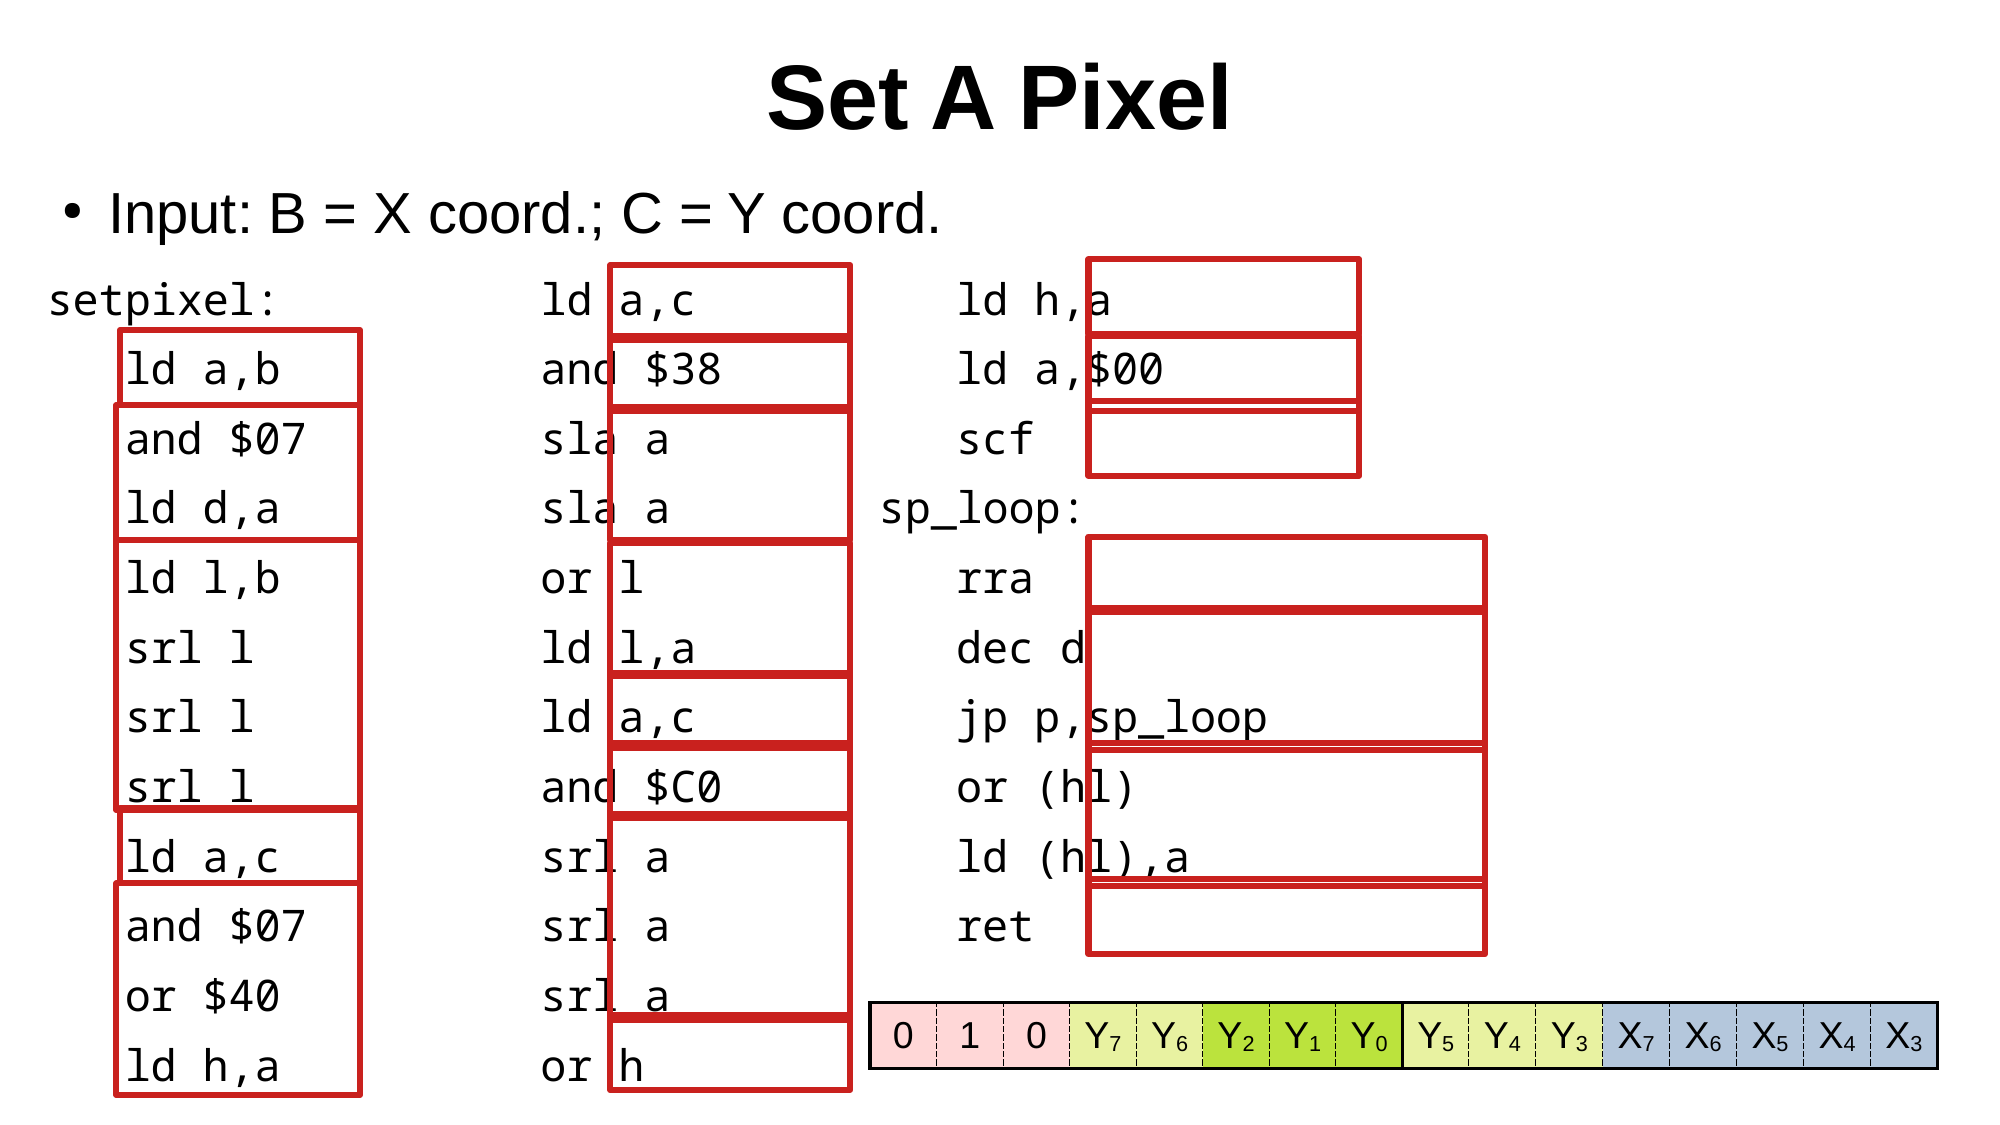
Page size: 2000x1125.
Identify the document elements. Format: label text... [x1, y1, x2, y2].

table_header Y6 [1136, 1004, 1203, 1067]
table_header Y5 [1404, 1004, 1469, 1067]
list Input: B = X coord.; C = Y coord. setpixel: ld a,c ld h,a ld a,b and $38 ld a,$00 and $07 sla a scf ld d,a sla a sp_loop: ld l,b or l rra srl l ld l,a dec d srl l ld a,c jp p,sp_loop srl l and $C0 or (hl) ld a,c srl a ld (hl),a and $07 srl a ret or $40 srl a ld h,a or h [123, 813, 357, 880]
table_header 0 [872, 1004, 936, 1067]
table_header Y7 [1070, 1004, 1136, 1067]
list Input: B = X coord.; C = Y coord. setpixel: ld a,c ld h,a ld a,b and $38 ld a,$00 and $07 sla a scf ld d,a sla a sp_loop: ld l,b or l rra srl l ld l,a dec d srl l ld a,c jp p,sp_loop srl l and $C0 or (hl) ld a,c srl a ld (hl),a and $07 srl a ret or $40 srl a ld h,a or h [123, 333, 357, 402]
table_header X7 [1603, 1004, 1670, 1067]
table_header Y0 [1336, 1004, 1401, 1067]
title Set A Pixel [137, 0, 1862, 180]
table_header X4 [1803, 1004, 1870, 1067]
table_header Y3 [1536, 1004, 1603, 1067]
table_header Y1 [1269, 1004, 1336, 1067]
list Input: B = X coord.; C = Y coord. setpixel: ld a,c ld h,a ld a,b and $38 ld a,$00 and $07 sla a scf ld d,a sla a sp_loop: ld l,b or l rra srl l ld l,a dec d srl l ld a,c jp p,sp_loop srl l and $C0 or (hl) ld a,c srl a ld (hl),a and $07 srl a ret or $40 srl a ld h,a or h [119, 543, 357, 805]
list Input: B = X coord.; C = Y coord. setpixel: ld a,c ld h,a ld a,b and $38 ld a,$00 and $07 sla a scf ld d,a sla a sp_loop: ld l,b or l rra srl l ld l,a dec d srl l ld a,c jp p,sp_loop srl l and $C0 or (hl) ld a,c srl a ld (hl),a and $07 srl a ret or $40 srl a ld h,a or h [119, 886, 357, 1092]
table_header X3 [1870, 1004, 1936, 1067]
table_header 1 [936, 1004, 1003, 1067]
table_header Y4 [1469, 1004, 1536, 1067]
table_header Y2 [1203, 1004, 1269, 1067]
table_header X6 [1670, 1004, 1737, 1067]
table_header 0 [1003, 1004, 1070, 1067]
table_header X5 [1737, 1004, 1803, 1067]
list Input: B = X coord.; C = Y coord. setpixel: ld a,c ld h,a ld a,b and $38 ld a,$00 and $07 sla a scf ld d,a sla a sp_loop: ld l,b or l rra srl l ld l,a dec d srl l ld a,c jp p,sp_loop srl l and $C0 or (hl) ld a,c srl a ld (hl),a and $07 srl a ret or $40 srl a ld h,a or h [119, 408, 357, 537]
list Input: B = X coord.; C = Y coord. setpixel: ld a,c ld h,a ld a,b and $38 ld a,$00 and $07 sla a scf ld d,a sla a sp_loop: ld l,b or l rra srl l ld l,a dec d srl l ld a,c jp p,sp_loop srl l and $C0 or (hl) ld a,c srl a ld (hl),a and $07 srl a ret or $40 srl a ld h,a or h [46, 180, 1939, 1096]
